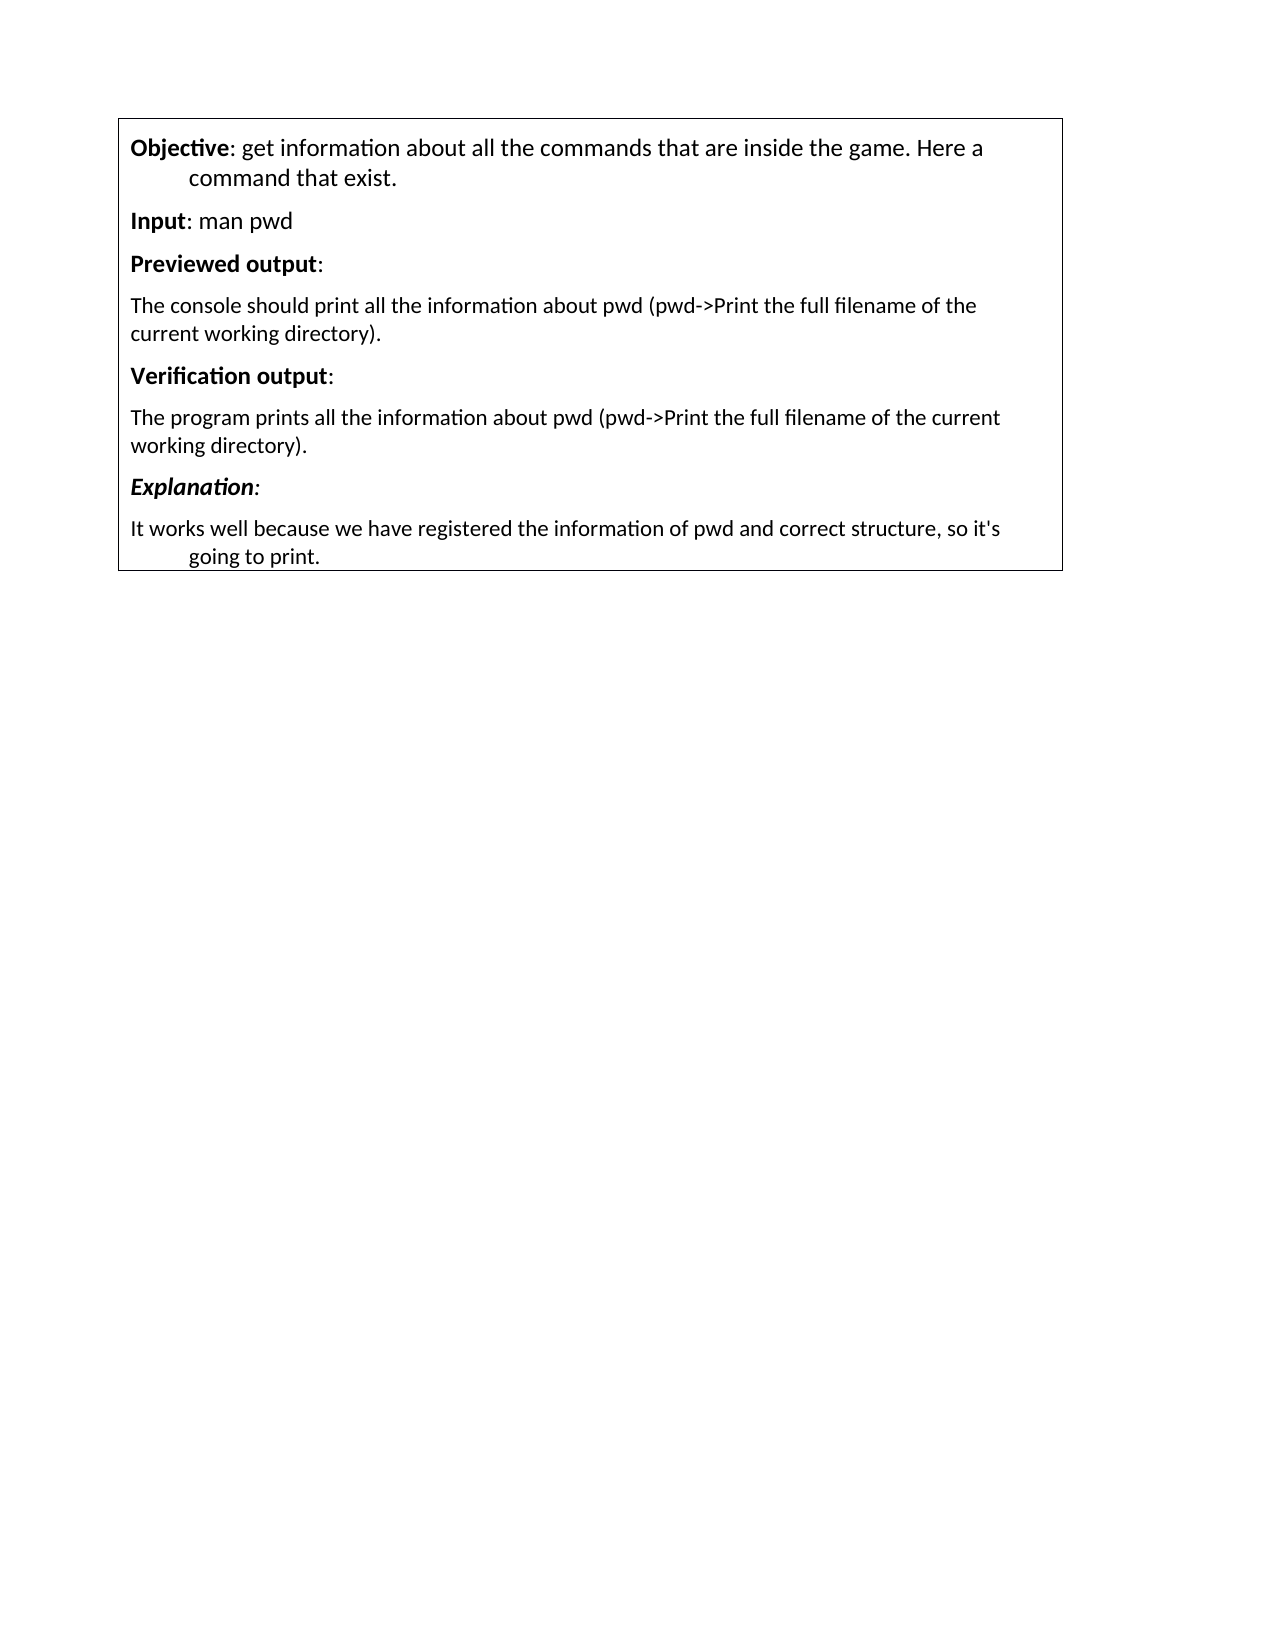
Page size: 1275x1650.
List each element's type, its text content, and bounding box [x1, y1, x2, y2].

table_cell Objective: get information about all the commands that are inside the game. Here a command that exist. Input: man pwd Previewed output: The console should print all the information about pwd (pwd->Print the full filename of the current working directory). Verification output: The program prints all the information about pwd (pwd->Print the full filename of the current working directory). Explanation: It works well because we have registered the information of pwd and correct structure, so it's going to print. [119, 119, 1062, 570]
